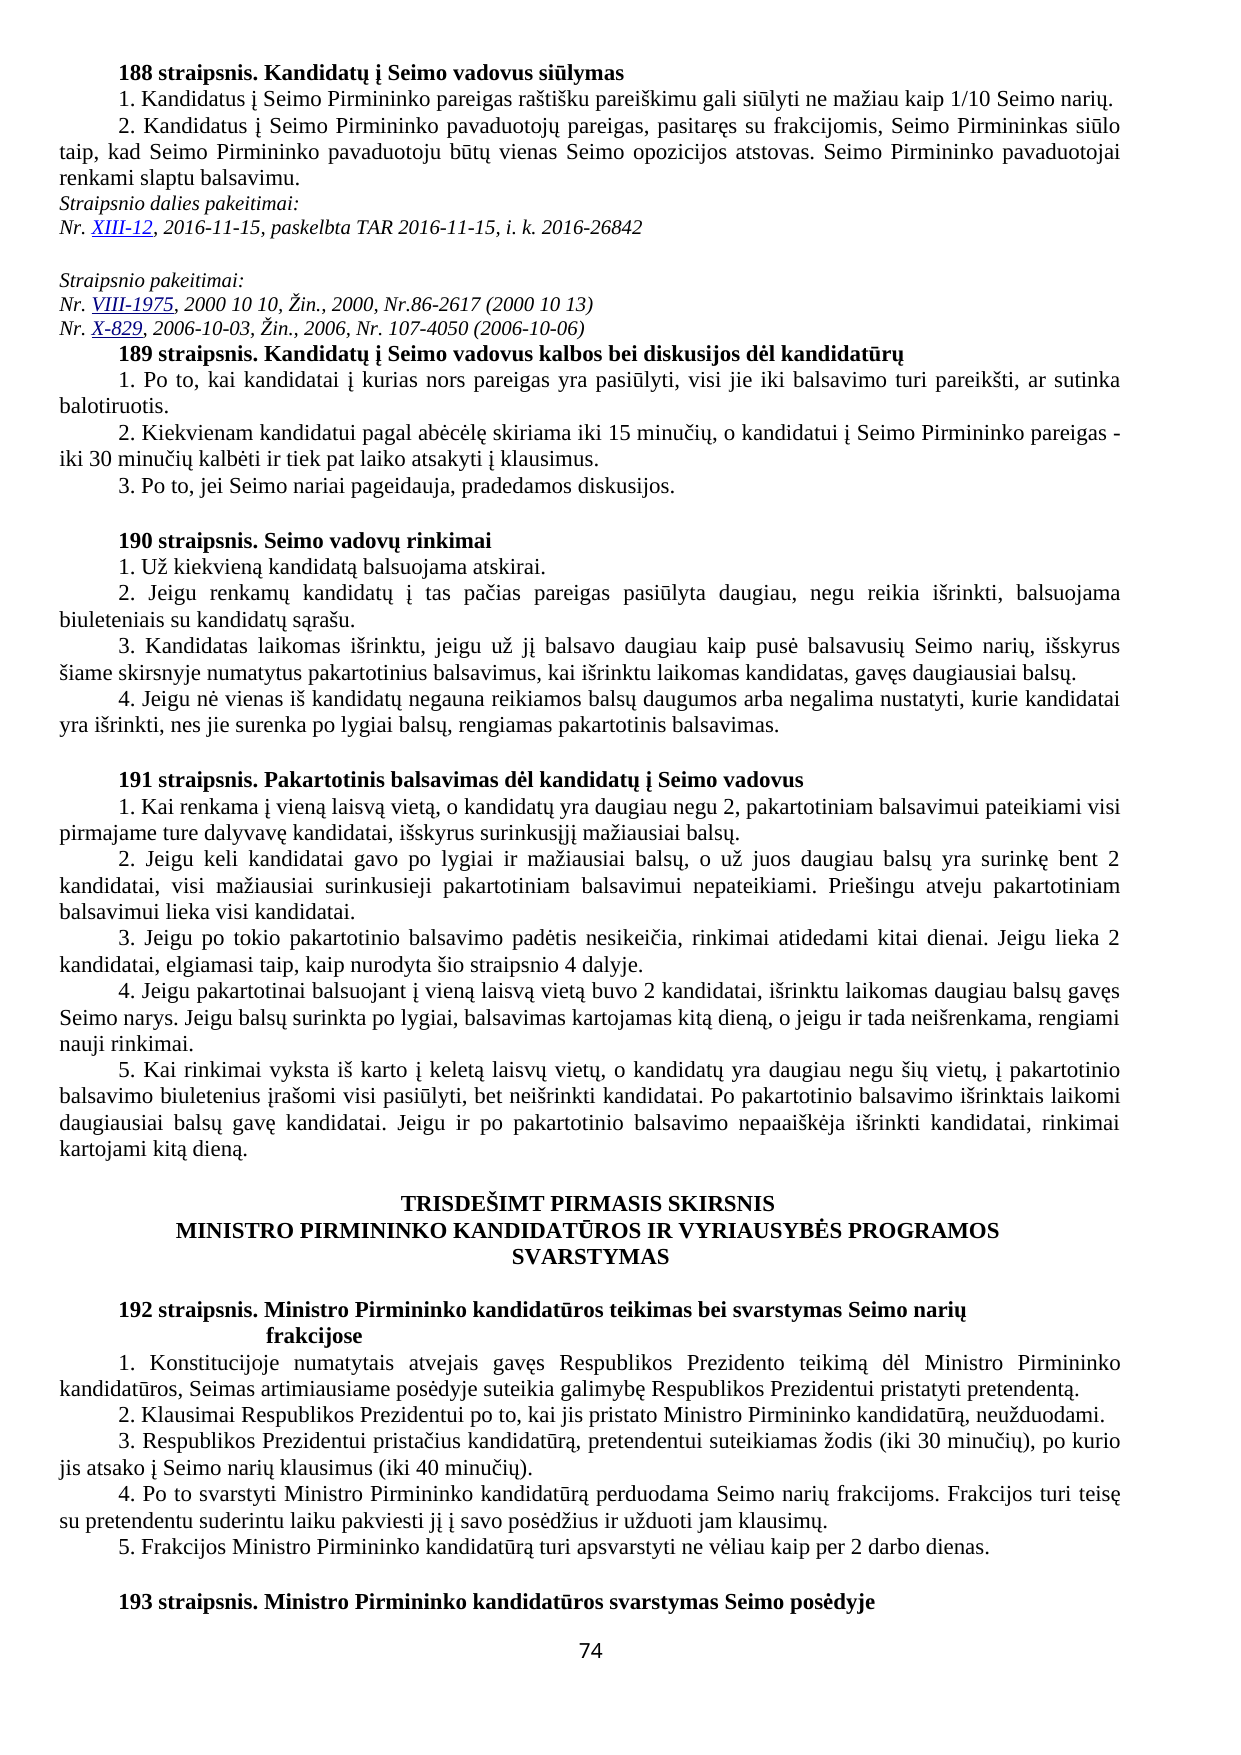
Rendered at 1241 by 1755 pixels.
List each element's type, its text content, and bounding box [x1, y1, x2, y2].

text 4. Jeigu pakartotinai balsuojant į vieną laisvą vietą buvo 2 kandidatai, išrinktu laikomas daugiau balsų gavęs Seimo narys. Jeigu balsų surinkta po lygiai, balsavimas kartojamas kitą dieną, o jeigu ir tada neišrenkama, rengiami nauji rinkimai. [59, 977, 1122, 1056]
text Nr. XIII-12, 2016-11-15, paskelbta TAR 2016-11-15, i. k. 2016-26842 [59, 215, 1122, 239]
text 2. Jeigu renkamų kandidatų į tas pačias pareigas pasiūlyta daugiau, negu reikia išrinkti, balsuojama biuleteniais su kandidatų sąrašu. [59, 579, 1122, 632]
text 5. Kai rinkimai vyksta iš karto į keletą laisvų vietų, o kandidatų yra daugiau negu šių vietų, į pakartotinio balsavimo biuletenius įrašomi visi pasiūlyti, bet neišrinkti kandidatai. Po pakartotinio balsavimo išrinktais laikomi daugiausiai balsų gavę kandidatai. Jeigu ir po pakartotinio balsavimo nepaaiškėja išrinkti kandidatai, rinkimai kartojami kitą dieną. [59, 1056, 1122, 1162]
text 4. Po to svarstyti Ministro Pirmininko kandidatūrą perduodama Seimo narių frakcijoms. Frakcijos turi teisę su pretendentu suderintu laiku pakviesti jį į savo posėdžius ir užduoti jam klausimų. [59, 1480, 1122, 1533]
text 190 straipsnis. Seimo vadovų rinkimai [59, 527, 1122, 553]
text 188 straipsnis. Kandidatų į Seimo vadovus siūlymas [59, 59, 1122, 85]
text frakcijose [266, 1322, 1122, 1348]
text 189 straipsnis. Kandidatų į Seimo vadovus kalbos bei diskusijos dėl kandidatūrų [118, 340, 1122, 366]
text 192 straipsnis. Ministro Pirmininko kandidatūros teikimas bei svarstymas Seimo narių [118, 1296, 1122, 1322]
text 1. Kandidatus į Seimo Pirmininko pareigas raštišku pareiškimu gali siūlyti ne mažiau kaip 1/10 Seimo narių. [59, 85, 1122, 112]
text 1. Konstitucijoje numatytais atvejais gavęs Respublikos Prezidento teikimą dėl Ministro Pirmininko kandidatūros, Seimas artimiausiame posėdyje suteikia galimybę Respublikos Prezidentui pristatyti pretendentą. [59, 1348, 1122, 1401]
text 2. Jeigu keli kandidatai gavo po lygiai ir mažiausiai balsų, o už juos daugiau balsų yra surinkę bent 2 kandidatai, visi mažiausiai surinkusieji pakartotiniam balsavimui nepateikiami. Priešingu atveju pakartotiniam balsavimui lieka visi kandidatai. [59, 845, 1122, 924]
text TRISDEŠIMT PIRMASIS SKIRSNIS [59, 1190, 1122, 1217]
text Nr. VIII-1975, 2000 10 10, Žin., 2000, Nr.86-2617 (2000 10 13) [59, 292, 1122, 316]
text 3. Respublikos Prezidentui pristačius kandidatūrą, pretendentui suteikiamas žodis (iki 30 minučių), po kurio jis atsako į Seimo narių klausimus (iki 40 minučių). [59, 1428, 1122, 1480]
text 3. Jeigu po tokio pakartotinio balsavimo padėtis nesikeičia, rinkimai atidedami kitai dienai. Jeigu lieka 2 kandidatai, elgiamasi taip, kaip nurodyta šio straipsnio 4 dalyje. [59, 924, 1122, 977]
text 4. Jeigu nė vienas iš kandidatų negauna reikiamos balsų daugumos arba negalima nustatyti, kurie kandidatai yra išrinkti, nes jie surenka po lygiai balsų, rengiamas pakartotinis balsavimas. [59, 685, 1122, 738]
text 1. Kai renkama į vieną laisvą vietą, o kandidatų yra daugiau negu 2, pakartotiniam balsavimui pateikiami visi pirmajame ture dalyvavę kandidatai, išskyrus surinkusįjį mažiausiai balsų. [59, 793, 1122, 845]
text 2. Klausimai Respublikos Prezidentui po to, kai jis pristato Ministro Pirmininko kandidatūrą, neužduodami. [59, 1401, 1122, 1428]
text 1. Už kiekvieną kandidatą balsuojama atskirai. [59, 553, 1122, 579]
text 1. Po to, kai kandidatai į kurias nors pareigas yra pasiūlyti, visi jie iki balsavimo turi pareikšti, ar sutinka balotiruotis. [59, 366, 1122, 419]
text Nr. X-829, 2006-10-03, Žin., 2006, Nr. 107-4050 (2006-10-06) [59, 316, 1122, 340]
text 193 straipsnis. Ministro Pirmininko kandidatūros svarstymas Seimo posėdyje [59, 1588, 1122, 1614]
text 5. Frakcijos Ministro Pirmininko kandidatūrą turi apsvarstyti ne vėliau kaip per 2 darbo dienas. [59, 1533, 1122, 1559]
text 3. Kandidatas laikomas išrinktu, jeigu už jį balsavo daugiau kaip pusė balsavusių Seimo narių, išskyrus šiame skirsnyje numatytus pakartotinius balsavimus, kai išrinktu laikomas kandidatas, gavęs daugiausiai balsų. [59, 632, 1122, 685]
text SVARSTYMAS [59, 1243, 1122, 1269]
text 3. Po to, jei Seimo nariai pageidauja, pradedamos diskusijos. [59, 472, 1122, 498]
text 2. Kiekvienam kandidatui pagal abėcėlę skiriama iki 15 minučių, o kandidatui į Seimo Pirmininko pareigas - iki 30 minučių kalbėti ir tiek pat laiko atsakyti į klausimus. [59, 419, 1122, 472]
text Straipsnio dalies pakeitimai: [59, 191, 1122, 215]
text 2. Kandidatus į Seimo Pirmininko pavaduotojų pareigas, pasitaręs su frakcijomis, Seimo Pirmininkas siūlo taip, kad Seimo Pirmininko pavaduotoju būtų vienas Seimo opozicijos atstovas. Seimo Pirmininko pavaduotojai renkami slaptu balsavimu. [59, 112, 1122, 191]
text Straipsnio pakeitimai: [59, 268, 1122, 292]
text MINISTRO PIRMININKO KANDIDATŪROS IR VYRIAUSYBĖS PROGRAMOS [59, 1217, 1122, 1243]
text 191 straipsnis. Pakartotinis balsavimas dėl kandidatų į Seimo vadovus [59, 766, 1122, 793]
